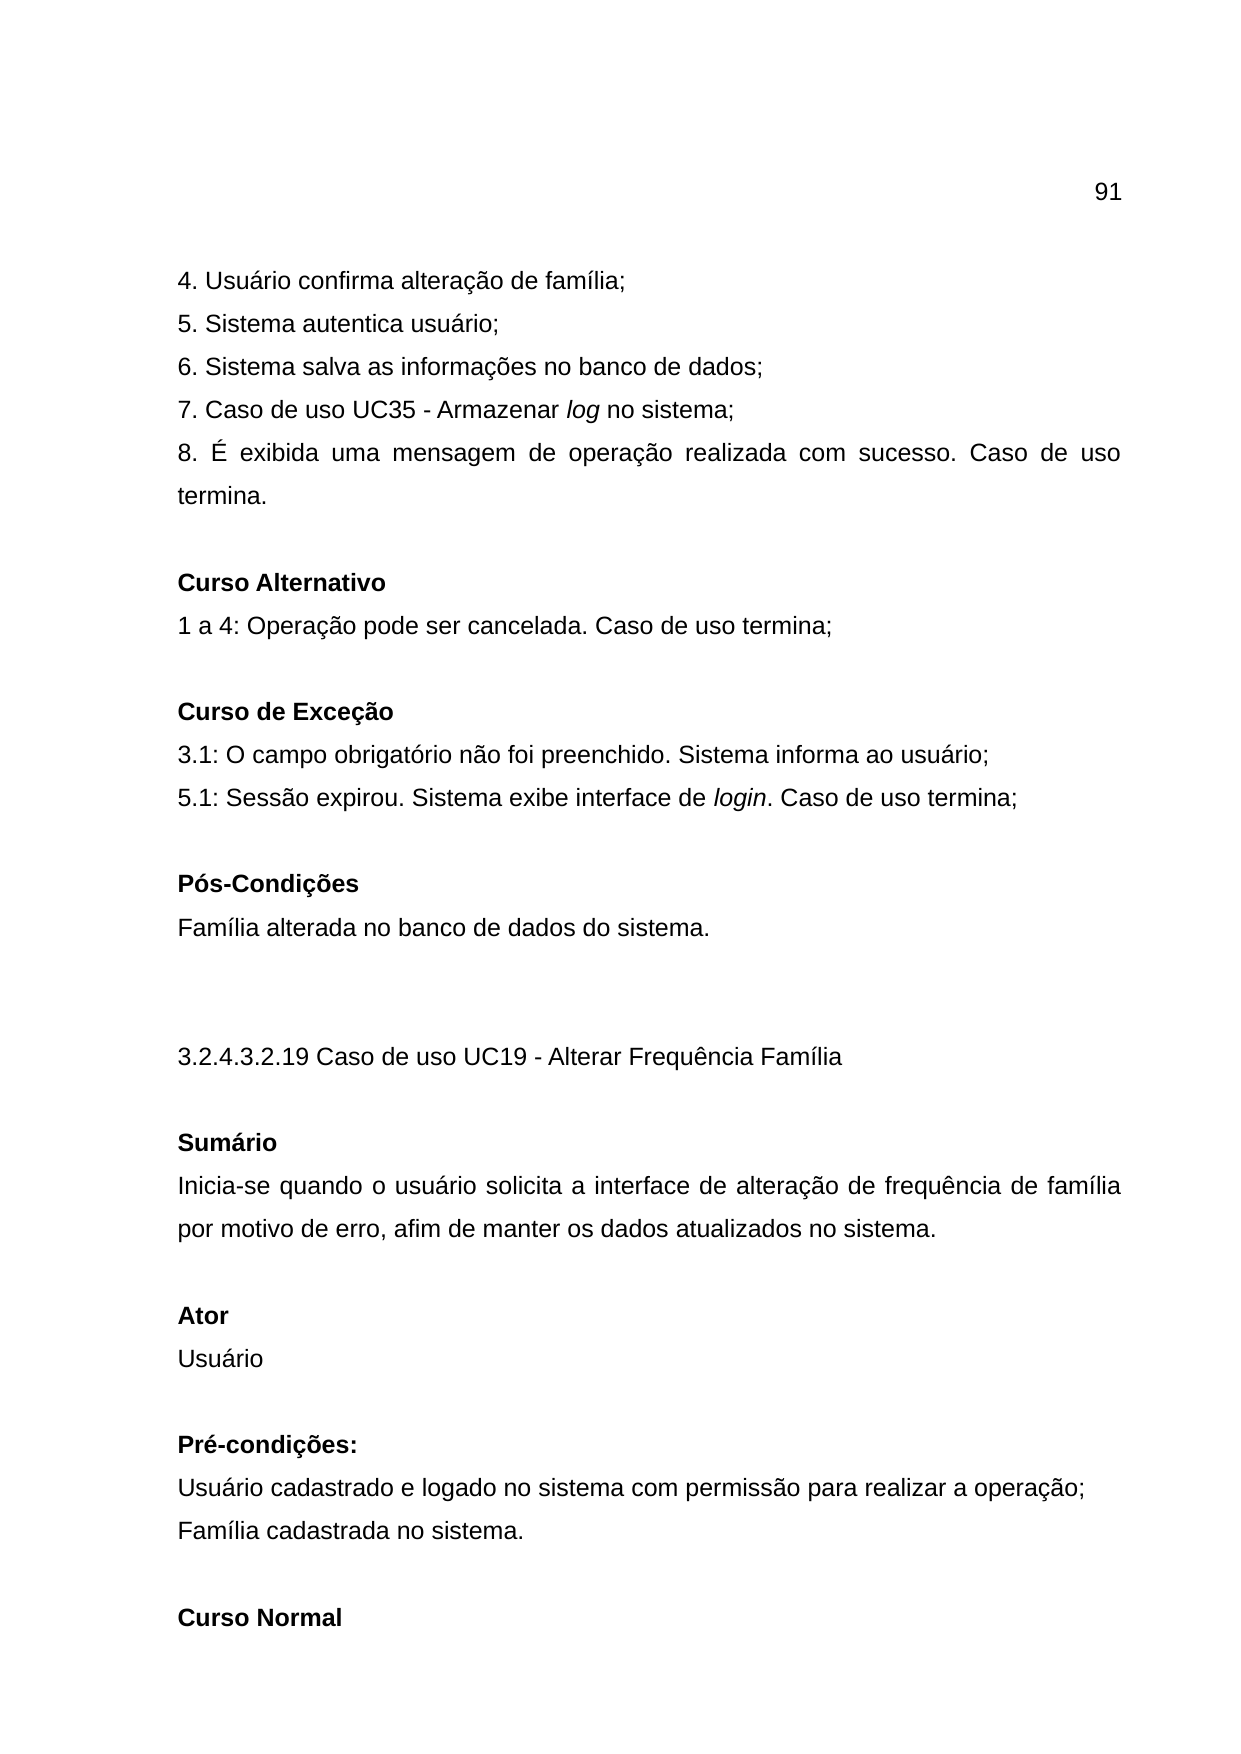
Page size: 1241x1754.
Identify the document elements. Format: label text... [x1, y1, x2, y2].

text 3.2.4.3.2.19 Caso de uso UC19 - Alterar Frequência Família [177, 1042, 1122, 1071]
text Sumário [177, 1128, 1122, 1157]
text 3.1: O campo obrigatório não foi preenchido. Sistema informa ao usuário; [177, 740, 1122, 769]
text Curso Alternativo [177, 568, 1122, 596]
text Família alterada no banco de dados do sistema. [177, 913, 1122, 941]
text Curso Normal [177, 1603, 1122, 1631]
text Curso de Exceção [177, 697, 1122, 726]
text 8. É exibida uma mensagem de operação realizada com sucesso. Caso de uso termina. [177, 438, 1122, 510]
text Pós-Condições [177, 869, 1122, 898]
text 6. Sistema salva as informações no banco de dados; [177, 352, 1122, 381]
text 5.1: Sessão expirou. Sistema exibe interface de login. Caso de uso termina; [177, 783, 1122, 812]
text Ator [177, 1301, 1122, 1329]
text Pré-condições: [177, 1430, 1122, 1459]
text Usuário cadastrado e logado no sistema com permissão para realizar a operação; [177, 1473, 1122, 1502]
text 7. Caso de uso UC35 - Armazenar log no sistema; [177, 395, 1122, 424]
text 4. Usuário confirma alteração de família; [177, 266, 1122, 294]
text Usuário [177, 1344, 1122, 1373]
text Inicia-se quando o usuário solicita a interface de alteração de frequência de família por motivo de erro, afim de manter os dados atualizados no sistema. [177, 1171, 1122, 1243]
text Família cadastrada no sistema. [177, 1516, 1122, 1545]
text 5. Sistema autentica usuário; [177, 309, 1122, 338]
text 1 a 4: Operação pode ser cancelada. Caso de uso termina; [177, 611, 1122, 639]
